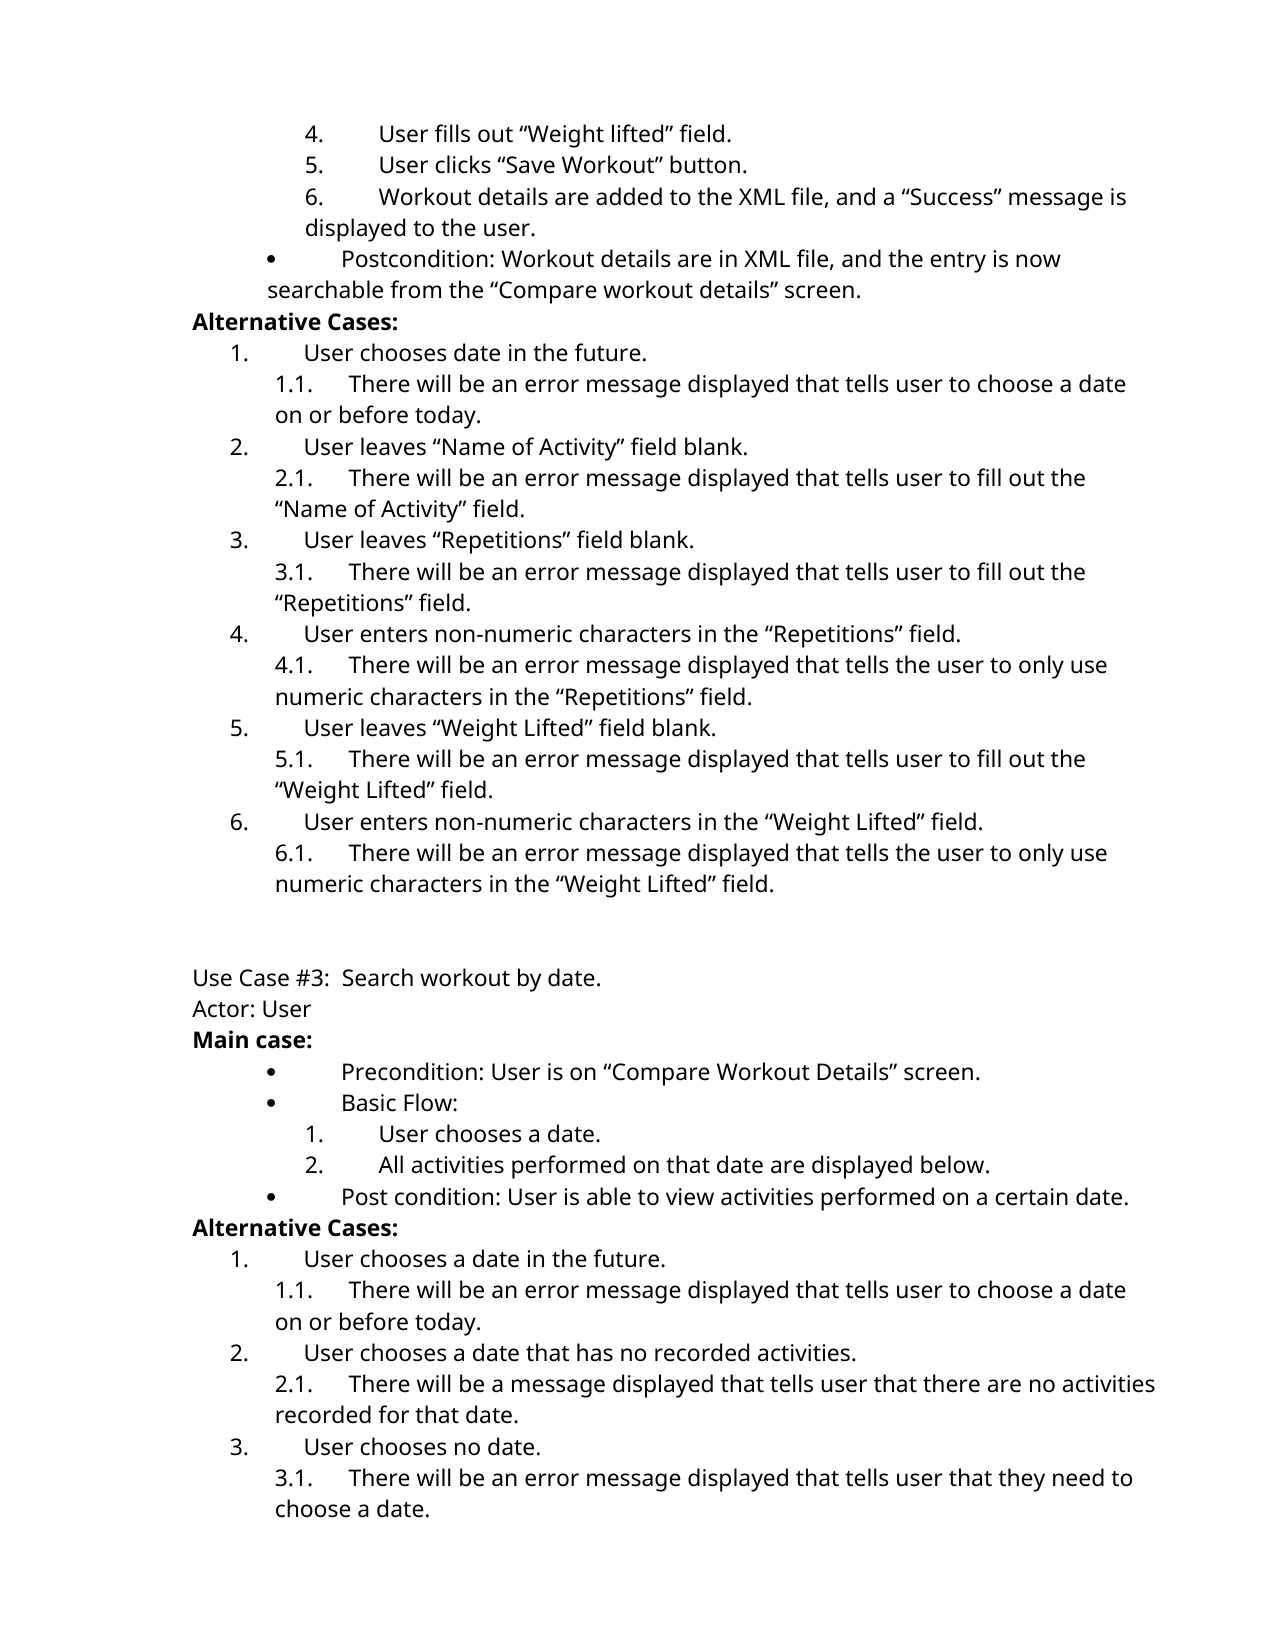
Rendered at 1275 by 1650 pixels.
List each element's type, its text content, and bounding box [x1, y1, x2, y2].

text Main case: [192, 1024, 1157, 1056]
list User leaves “Weight Lifted” field blank. [229, 712, 1157, 743]
list User chooses a date in the future. [229, 1243, 1157, 1274]
text Alternative Cases: [192, 306, 1157, 337]
text Alternative Cases: [192, 1212, 1157, 1243]
text Use Case #3: Search workout by date. [192, 962, 1157, 993]
list There will be an error message displayed that tells user to fill out the “Weight Lifted” field. [274, 743, 1157, 806]
list There will be an error message displayed that tells user that they need to choose a date. [274, 1462, 1157, 1524]
list Basic Flow: [267, 1087, 1157, 1118]
list User clicks “Save Workout” button. [304, 149, 1157, 181]
list There will be an error message displayed that tells user to fill out the “Repetitions” field. [274, 556, 1157, 618]
text Actor: User [192, 993, 1157, 1024]
list There will be an error message displayed that tells user to choose a date on or before today. [274, 1274, 1157, 1337]
list User chooses no date. [229, 1431, 1157, 1462]
list There will be an error message displayed that tells user to choose a date on or before today. [274, 368, 1157, 431]
list All activities performed on that date are displayed below. [304, 1149, 1157, 1181]
list User chooses date in the future. [229, 337, 1157, 368]
list User fills out “Weight lifted” field. [304, 118, 1157, 149]
list Precondition: User is on “Compare Workout Details” screen. [267, 1056, 1157, 1087]
list User leaves “Name of Activity” field blank. [229, 431, 1157, 462]
list User chooses a date. [304, 1118, 1157, 1149]
list User enters non-numeric characters in the “Weight Lifted” field. [229, 806, 1157, 837]
list Postcondition: Workout details are in XML file, and the entry is now searchable from the “Compare workout details” screen. [267, 243, 1157, 306]
list User leaves “Repetitions” field blank. [229, 524, 1157, 556]
list Workout details are added to the XML file, and a “Success” message is displayed to the user. [304, 181, 1157, 243]
list There will be an error message displayed that tells the user to only use numeric characters in the “Weight Lifted” field. [274, 837, 1157, 899]
list There will be an error message displayed that tells user to fill out the “Name of Activity” field. [274, 462, 1157, 524]
list There will be a message displayed that tells user that there are no activities recorded for that date. [274, 1368, 1157, 1431]
list User chooses a date that has no recorded activities. [229, 1337, 1157, 1368]
list User enters non-numeric characters in the “Repetitions” field. [229, 618, 1157, 649]
list Post condition: User is able to view activities performed on a certain date. [267, 1181, 1157, 1212]
list There will be an error message displayed that tells the user to only use numeric characters in the “Repetitions” field. [274, 649, 1157, 712]
